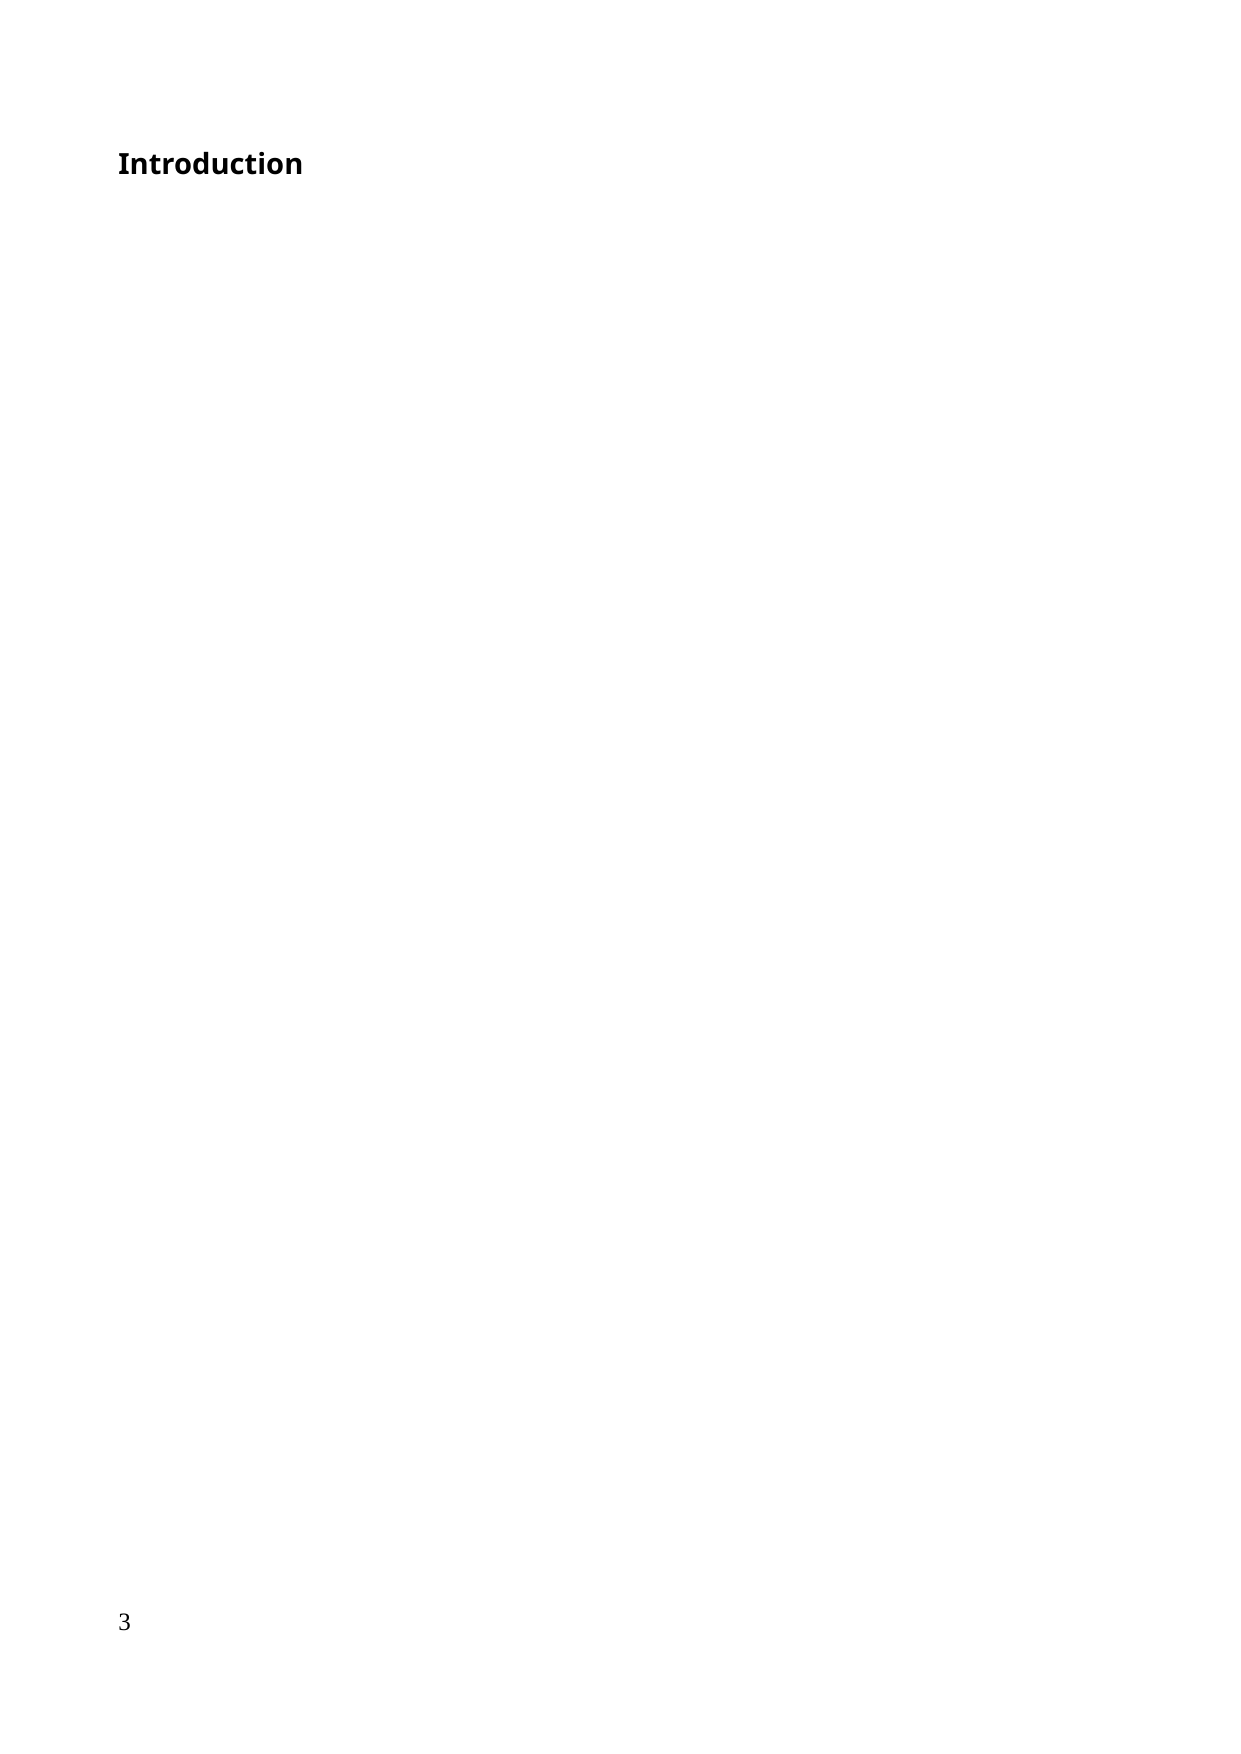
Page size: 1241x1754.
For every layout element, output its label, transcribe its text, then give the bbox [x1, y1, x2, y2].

subtitle Introduction [118, 143, 1122, 183]
